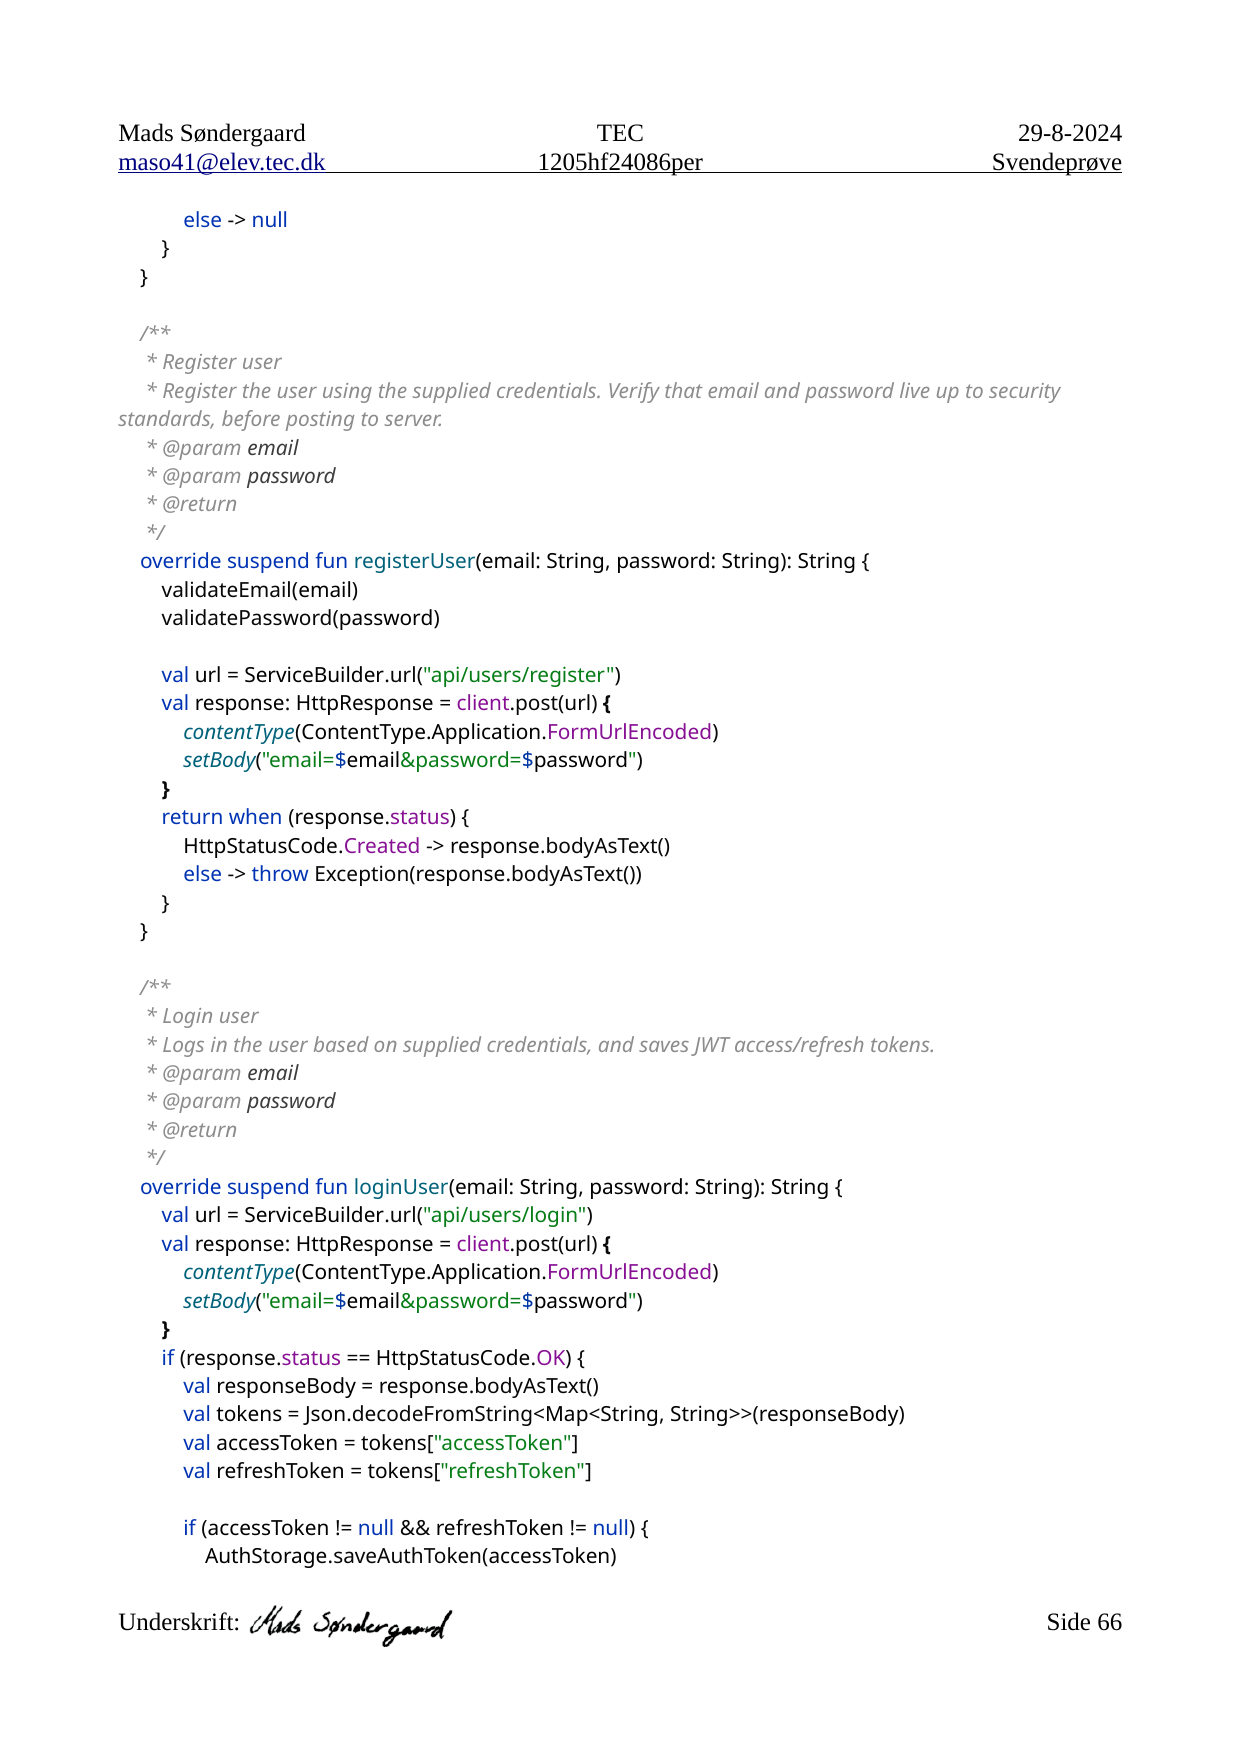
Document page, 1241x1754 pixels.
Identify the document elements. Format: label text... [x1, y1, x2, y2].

picture [244, 1600, 458, 1647]
text else -> null } } /** * Register user * Register the user using the supplied credentials. Verify that email and password live up to security standards, before posting to server. * @param email * @param password * @return */ override suspend fun registerUser(email: String, password: String): String { validateEmail(email) validatePassword(password) val url = ServiceBuilder.url("api/users/register") val response: HttpResponse = client.post(url) { contentType(ContentType.Application.FormUrlEncoded) setBody("email=$email&password=$password") } return when (response.status) { HttpStatusCode.Created -> response.bodyAsText() else -> throw Exception(response.bodyAsText()) } } /** * Login user * Logs in the user based on supplied credentials, and saves JWT access/refresh tokens. * @param email * @param password * @return */ override suspend fun loginUser(email: String, password: String): String { val url = ServiceBuilder.url("api/users/login") val response: HttpResponse = client.post(url) { contentType(ContentType.Application.FormUrlEncoded) setBody("email=$email&password=$password") } if (response.status == HttpStatusCode.OK) { val responseBody = response.bodyAsText() val tokens = Json.decodeFromString<Map<String, String>>(responseBody) val accessToken = tokens["accessToken"] val refreshToken = tokens["refreshToken"] if (accessToken != null && refreshToken != null) { AuthStorage.saveAuthToken(accessToken) [118, 205, 1122, 1570]
